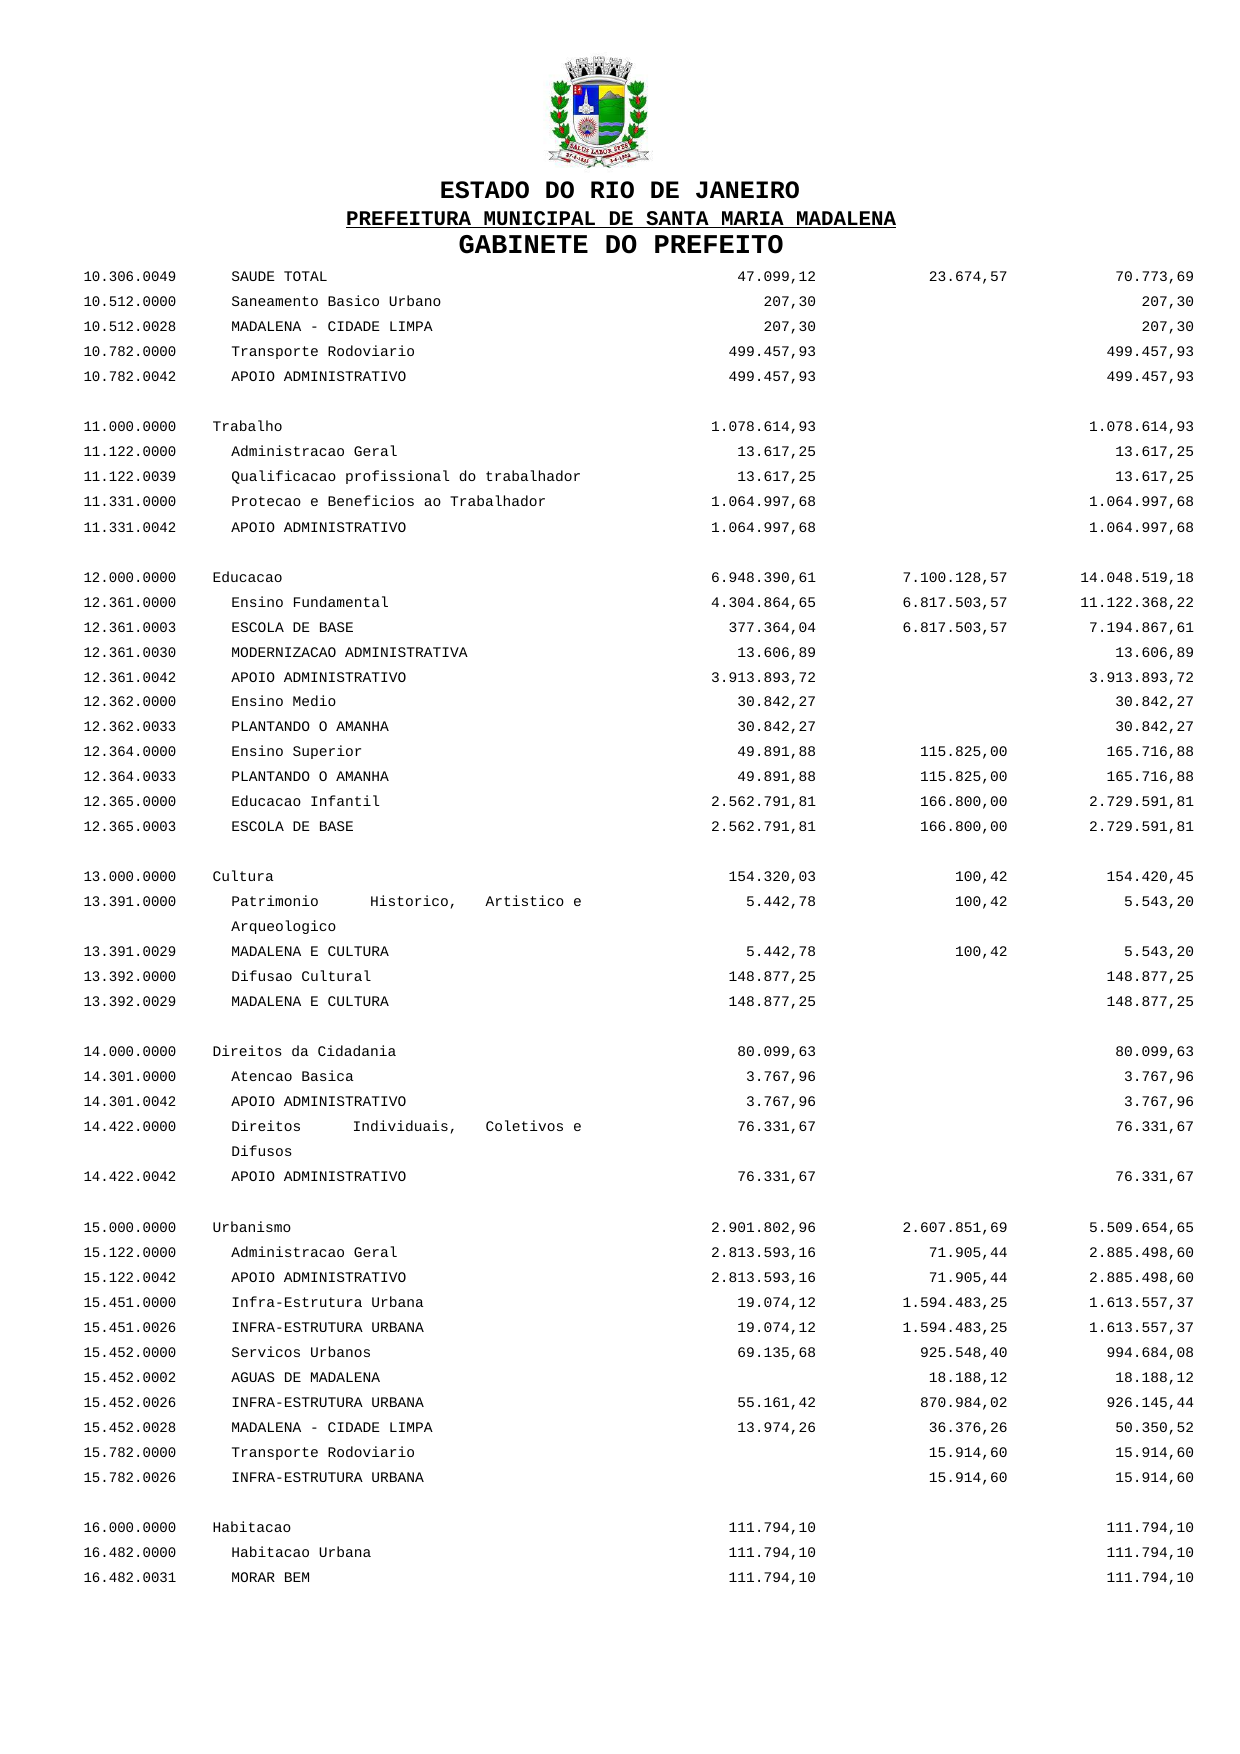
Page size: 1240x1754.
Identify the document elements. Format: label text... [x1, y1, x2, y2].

table_cell [642, 1460, 852, 1485]
table_cell 148.877,25 [1040, 985, 1194, 1010]
table_cell 2.562.791,81 [642, 785, 852, 810]
table_cell 13.617,25 [642, 435, 852, 460]
table_cell MADALENA E CULTURA [192, 935, 475, 960]
table_cell ESCOLA DE BASE [192, 810, 475, 835]
table_cell [340, 1560, 475, 1585]
table_cell 55.161,42 [642, 1385, 852, 1410]
table_cell Transporte Rodoviario [192, 335, 475, 360]
table_cell [475, 1385, 642, 1410]
table_header 47.099,12 [642, 269, 852, 285]
table_cell Difusao Cultural [192, 960, 475, 985]
table_cell 12.361.0000 [73, 585, 192, 610]
table_cell [475, 735, 642, 760]
table_cell 19.074,12 [642, 1285, 852, 1310]
table_cell 13.617,25 [1040, 460, 1194, 485]
table_cell INFRA-ESTRUTURA URBANA [192, 1460, 475, 1485]
table_cell 925.548,40 [852, 1335, 1039, 1360]
table_cell [475, 835, 642, 885]
table_cell [475, 910, 642, 935]
table_cell 1.078.614,93 [1040, 385, 1194, 435]
table_cell Infra-Estrutura Urbana [192, 1285, 475, 1310]
table_cell Arqueologico [192, 910, 339, 935]
table_cell [852, 360, 1039, 385]
table_cell Ensino Fundamental [192, 585, 475, 610]
table_cell 15.452.0000 [73, 1335, 192, 1360]
table_cell 15.122.0042 [73, 1260, 192, 1285]
table_cell 926.145,44 [1040, 1385, 1194, 1410]
table_cell [340, 1185, 475, 1235]
table_cell 3.913.893,72 [1040, 660, 1194, 685]
table_cell INFRA-ESTRUTURA URBANA [192, 1310, 475, 1335]
table_cell Individuais, [340, 1110, 475, 1135]
table_cell 12.365.0000 [73, 785, 192, 810]
table_cell [852, 310, 1039, 335]
table_cell INFRA-ESTRUTURA URBANA [192, 1385, 475, 1410]
table_cell 13.391.0029 [73, 935, 192, 960]
table_cell [475, 1135, 642, 1160]
table_cell 11.122.0000 [73, 435, 192, 460]
table_header [340, 269, 475, 285]
table_cell 1.078.614,93 [642, 385, 852, 435]
table_cell [475, 985, 642, 1010]
table_cell Administracao Geral [192, 435, 475, 460]
table_cell 148.877,25 [642, 985, 852, 1010]
table_cell 100,42 [852, 835, 1039, 885]
table_cell 3.767,96 [1040, 1085, 1194, 1110]
table_cell 2.813.593,16 [642, 1260, 852, 1285]
table_cell 12.364.0000 [73, 735, 192, 760]
table_cell 3.767,96 [642, 1060, 852, 1085]
table_cell 14.301.0000 [73, 1060, 192, 1085]
table_cell 148.877,25 [642, 960, 852, 985]
table_cell 18.188,12 [1040, 1360, 1194, 1385]
table_cell 1.064.997,68 [642, 510, 852, 535]
table_cell Urbanismo [192, 1185, 339, 1235]
table_cell 14.422.0000 [73, 1110, 192, 1135]
table_cell 30.842,27 [1040, 710, 1194, 735]
table_cell [852, 1135, 1039, 1160]
table_cell [852, 635, 1039, 660]
table_cell 6.948.390,61 [642, 535, 852, 585]
table_cell 76.331,67 [642, 1160, 852, 1185]
table_cell 5.442,78 [642, 885, 852, 910]
table_cell [340, 910, 475, 935]
table_cell 2.885.498,60 [1040, 1260, 1194, 1285]
table_cell [852, 985, 1039, 1010]
table_cell [475, 1535, 642, 1560]
table_cell 12.364.0033 [73, 760, 192, 785]
table_cell Historico, [340, 885, 475, 910]
table_cell Transporte Rodoviario [192, 1435, 475, 1460]
table_cell 13.392.0029 [73, 985, 192, 1010]
table_cell 499.457,93 [642, 360, 852, 385]
table_cell [475, 1185, 642, 1235]
table_cell [475, 1335, 642, 1360]
table_cell 76.331,67 [642, 1110, 852, 1135]
table_cell [852, 335, 1039, 360]
table_cell 76.331,67 [1040, 1110, 1194, 1135]
table_cell APOIO ADMINISTRATIVO [192, 360, 475, 385]
table_cell 80.099,63 [1040, 1010, 1194, 1060]
table_cell 1.064.997,68 [642, 485, 852, 510]
table_cell [642, 910, 852, 935]
table_cell [475, 285, 642, 310]
table_cell [852, 485, 1039, 510]
table_cell [475, 1160, 642, 1185]
table_cell [852, 1085, 1039, 1110]
table_cell [475, 435, 642, 460]
table_cell 69.135,68 [642, 1335, 852, 1360]
table_cell [852, 685, 1039, 710]
table_cell 166.800,00 [852, 810, 1039, 835]
table_cell Trabalho [192, 385, 339, 435]
table_cell [852, 385, 1039, 435]
table_cell [852, 1110, 1039, 1135]
table_cell [475, 1360, 642, 1385]
table_cell 14.048.519,18 [1040, 535, 1194, 585]
table_cell [852, 910, 1039, 935]
table_cell 6.817.503,57 [852, 585, 1039, 610]
table_cell 12.361.0042 [73, 660, 192, 685]
table_cell [852, 460, 1039, 485]
table_header [475, 269, 642, 285]
table_cell [475, 1410, 642, 1435]
table_cell [340, 385, 475, 435]
table_cell [642, 1135, 852, 1160]
table_cell 15.452.0026 [73, 1385, 192, 1410]
table_cell [852, 510, 1039, 535]
table_cell 15.122.0000 [73, 1235, 192, 1260]
table_cell PLANTANDO O AMANHA [192, 760, 475, 785]
table_cell 111.794,10 [1040, 1535, 1194, 1560]
table_cell 3.767,96 [1040, 1060, 1194, 1085]
table_cell AGUAS DE MADALENA [192, 1360, 475, 1385]
table_cell MADALENA E CULTURA [192, 985, 475, 1010]
table_cell 11.122.368,22 [1040, 585, 1194, 610]
table_cell 1.594.483,25 [852, 1310, 1039, 1335]
table_cell Direitos [192, 1110, 339, 1135]
table_cell [475, 335, 642, 360]
table_cell 18.188,12 [852, 1360, 1039, 1385]
table_cell 12.361.0003 [73, 610, 192, 635]
table_cell [475, 810, 642, 835]
table_cell [475, 710, 642, 735]
table_cell 111.794,10 [642, 1535, 852, 1560]
table_cell 111.794,10 [1040, 1485, 1194, 1535]
table_cell 49.891,88 [642, 735, 852, 760]
table_cell [475, 1310, 642, 1335]
table_cell 15.782.0026 [73, 1460, 192, 1485]
table_cell Habitacao [192, 1485, 339, 1535]
table_cell 50.350,52 [1040, 1410, 1194, 1435]
table_cell [340, 835, 475, 885]
table_cell MADALENA - CIDADE LIMPA [192, 310, 475, 335]
table_cell [852, 1535, 1039, 1560]
table_cell Administracao Geral [192, 1235, 475, 1260]
table_cell 5.543,20 [1040, 885, 1194, 910]
table_cell APOIO ADMINISTRATIVO [192, 510, 475, 535]
table_cell Direitos da Cidadania [192, 1010, 475, 1060]
table_cell [642, 1360, 852, 1385]
table_cell [475, 635, 642, 660]
table_cell Coletivos e [475, 1110, 642, 1135]
table_cell Artistico e [475, 885, 642, 910]
table_cell 207,30 [642, 310, 852, 335]
table_cell [475, 1260, 642, 1285]
table_cell 2.901.802,96 [642, 1185, 852, 1235]
table_cell 111.794,10 [642, 1560, 852, 1585]
table_cell 111.794,10 [1040, 1560, 1194, 1585]
table_cell [475, 785, 642, 810]
text PREFEITURA MUNICIPAL DE SANTA MARIA MADALENA [346, 206, 1194, 230]
table_header SAUDE TOTAL [192, 269, 339, 285]
table_cell 14.422.0042 [73, 1160, 192, 1185]
table_cell 15.914,60 [1040, 1460, 1194, 1485]
table_cell 207,30 [1040, 310, 1194, 335]
table_cell MODERNIZACAO ADMINISTRATIVA [192, 635, 475, 660]
table_cell [475, 660, 642, 685]
table_cell 15.452.0028 [73, 1410, 192, 1435]
table_cell Patrimonio [192, 885, 339, 910]
table_cell [340, 535, 475, 585]
table_cell 71.905,44 [852, 1260, 1039, 1285]
table_cell 994.684,08 [1040, 1335, 1194, 1360]
table_cell 1.064.997,68 [1040, 510, 1194, 535]
table_cell 3.913.893,72 [642, 660, 852, 685]
table_cell 100,42 [852, 935, 1039, 960]
table_cell [852, 285, 1039, 310]
text ESTADO DO RIO DE JANEIRO [439, 178, 1194, 206]
table_cell [73, 910, 192, 935]
table_cell 36.376,26 [852, 1410, 1039, 1435]
table_cell 14.000.0000 [73, 1010, 192, 1060]
table_cell 15.914,60 [852, 1460, 1039, 1485]
table_cell 1.613.557,37 [1040, 1310, 1194, 1335]
table_header 70.773,69 [1040, 269, 1194, 285]
table_cell [475, 310, 642, 335]
table_cell 15.451.0000 [73, 1285, 192, 1310]
table_cell 11.331.0000 [73, 485, 192, 510]
table_cell 11.331.0042 [73, 510, 192, 535]
table_cell 10.512.0000 [73, 285, 192, 310]
table_cell [852, 660, 1039, 685]
table_cell [340, 1135, 475, 1160]
table_cell [475, 360, 642, 385]
table_cell 13.606,89 [642, 635, 852, 660]
table_cell APOIO ADMINISTRATIVO [192, 660, 475, 685]
table_cell Atencao Basica [192, 1060, 475, 1085]
table_cell [475, 1435, 642, 1460]
table_cell 13.392.0000 [73, 960, 192, 985]
table_cell 12.362.0000 [73, 685, 192, 710]
table_cell 2.729.591,81 [1040, 810, 1194, 835]
table_cell 1.594.483,25 [852, 1285, 1039, 1310]
table_cell 115.825,00 [852, 735, 1039, 760]
table_cell [475, 610, 642, 635]
table_cell [852, 435, 1039, 460]
table_cell [73, 1135, 192, 1160]
table_cell [475, 535, 642, 585]
table_header 10.306.0049 [73, 269, 192, 285]
table_cell [852, 710, 1039, 735]
table_cell [475, 935, 642, 960]
table_cell 15.914,60 [1040, 1435, 1194, 1460]
table_cell 12.361.0030 [73, 635, 192, 660]
table_cell [475, 585, 642, 610]
table_header 23.674,57 [852, 269, 1039, 285]
table_cell Protecao e Beneficios ao Trabalhador [192, 485, 642, 510]
table_cell 10.512.0028 [73, 310, 192, 335]
table_cell 13.617,25 [642, 460, 852, 485]
table_cell 49.891,88 [642, 760, 852, 785]
table_cell 12.362.0033 [73, 710, 192, 735]
table_cell [852, 1485, 1039, 1535]
table_cell [475, 1085, 642, 1110]
table_cell [475, 510, 642, 535]
table_cell [1040, 910, 1194, 935]
table_cell [475, 1285, 642, 1310]
table_cell [475, 385, 642, 435]
table_cell 76.331,67 [1040, 1160, 1194, 1185]
table_cell 12.000.0000 [73, 535, 192, 585]
table_cell 1.613.557,37 [1040, 1285, 1194, 1310]
table_cell 13.974,26 [642, 1410, 852, 1435]
table_cell 80.099,63 [642, 1010, 852, 1060]
table_cell 11.000.0000 [73, 385, 192, 435]
table_cell 148.877,25 [1040, 960, 1194, 985]
table_cell 19.074,12 [642, 1310, 852, 1335]
table_cell 15.914,60 [852, 1435, 1039, 1460]
table_cell 30.842,27 [642, 685, 852, 710]
table_cell [852, 1010, 1039, 1060]
table_cell 10.782.0042 [73, 360, 192, 385]
table_cell 100,42 [852, 885, 1039, 910]
table_cell 3.767,96 [642, 1085, 852, 1110]
table_cell [475, 1060, 642, 1085]
table_cell Ensino Medio [192, 685, 339, 710]
table_cell [852, 1060, 1039, 1085]
table_cell 2.607.851,69 [852, 1185, 1039, 1235]
table_cell Educacao Infantil [192, 785, 475, 810]
table_cell [475, 1485, 642, 1535]
table_cell APOIO ADMINISTRATIVO [192, 1085, 475, 1110]
table_cell 5.509.654,65 [1040, 1185, 1194, 1235]
table_cell 499.457,93 [1040, 360, 1194, 385]
table_cell 13.391.0000 [73, 885, 192, 910]
table_cell Saneamento Basico Urbano [192, 285, 475, 310]
text GABINETE DO PREFEITO [458, 230, 1194, 260]
table_cell 499.457,93 [1040, 335, 1194, 360]
table_cell 15.451.0026 [73, 1310, 192, 1335]
table_cell 15.782.0000 [73, 1435, 192, 1460]
table_cell [475, 760, 642, 785]
table_cell 13.606,89 [1040, 635, 1194, 660]
table_cell 870.984,02 [852, 1385, 1039, 1410]
table_cell 7.100.128,57 [852, 535, 1039, 585]
table_cell 6.817.503,57 [852, 610, 1039, 635]
table_cell MORAR BEM [192, 1560, 339, 1585]
table_cell 13.000.0000 [73, 835, 192, 885]
table_cell 7.194.867,61 [1040, 610, 1194, 635]
table_cell [475, 1010, 642, 1060]
table_cell 14.301.0042 [73, 1085, 192, 1110]
table_cell [475, 1460, 642, 1485]
table_cell 499.457,93 [642, 335, 852, 360]
table_cell APOIO ADMINISTRATIVO [192, 1260, 475, 1285]
table_cell 11.122.0039 [73, 460, 192, 485]
table_cell Difusos [192, 1135, 339, 1160]
table_cell 2.562.791,81 [642, 810, 852, 835]
table_cell 2.729.591,81 [1040, 785, 1194, 810]
table_cell [475, 960, 642, 985]
table_cell [852, 960, 1039, 985]
table_cell Cultura [192, 835, 339, 885]
table_cell 165.716,88 [1040, 760, 1194, 785]
table_cell 2.885.498,60 [1040, 1235, 1194, 1260]
table_cell Qualificacao profissional do trabalhador [192, 460, 642, 485]
table_cell [475, 1235, 642, 1260]
table_cell 30.842,27 [1040, 685, 1194, 710]
table_cell 16.482.0031 [73, 1560, 192, 1585]
table_cell 207,30 [642, 285, 852, 310]
table_cell 2.813.593,16 [642, 1235, 852, 1260]
table_cell [475, 685, 642, 710]
table_cell MADALENA - CIDADE LIMPA [192, 1410, 475, 1435]
table_cell [852, 1160, 1039, 1185]
table_cell 71.905,44 [852, 1235, 1039, 1260]
table_cell Ensino Superior [192, 735, 475, 760]
table_cell [1040, 1135, 1194, 1160]
table_cell 154.420,45 [1040, 835, 1194, 885]
table_cell 30.842,27 [642, 710, 852, 735]
table_cell 5.543,20 [1040, 935, 1194, 960]
table_cell Servicos Urbanos [192, 1335, 475, 1360]
table_cell ESCOLA DE BASE [192, 610, 475, 635]
table_cell [340, 1485, 475, 1535]
table_cell 16.482.0000 [73, 1535, 192, 1560]
table_cell Habitacao Urbana [192, 1535, 475, 1560]
table_cell Educacao [192, 535, 339, 585]
table_cell 1.064.997,68 [1040, 485, 1194, 510]
table_cell [475, 1560, 642, 1585]
table_cell 13.617,25 [1040, 435, 1194, 460]
table_cell 377.364,04 [642, 610, 852, 635]
table_cell 15.000.0000 [73, 1185, 192, 1235]
table_cell 10.782.0000 [73, 335, 192, 360]
table_cell 154.320,03 [642, 835, 852, 885]
table_cell 165.716,88 [1040, 735, 1194, 760]
table_cell [642, 1435, 852, 1460]
table_cell 16.000.0000 [73, 1485, 192, 1535]
table_cell 115.825,00 [852, 760, 1039, 785]
table_cell [852, 1560, 1039, 1585]
table_cell 5.442,78 [642, 935, 852, 960]
table_cell 207,30 [1040, 285, 1194, 310]
table_cell 15.452.0002 [73, 1360, 192, 1385]
table_cell PLANTANDO O AMANHA [192, 710, 475, 735]
table_cell APOIO ADMINISTRATIVO [192, 1160, 475, 1185]
table_cell 12.365.0003 [73, 810, 192, 835]
table_cell 111.794,10 [642, 1485, 852, 1535]
table_cell [340, 685, 475, 710]
table_cell 166.800,00 [852, 785, 1039, 810]
table_cell 4.304.864,65 [642, 585, 852, 610]
